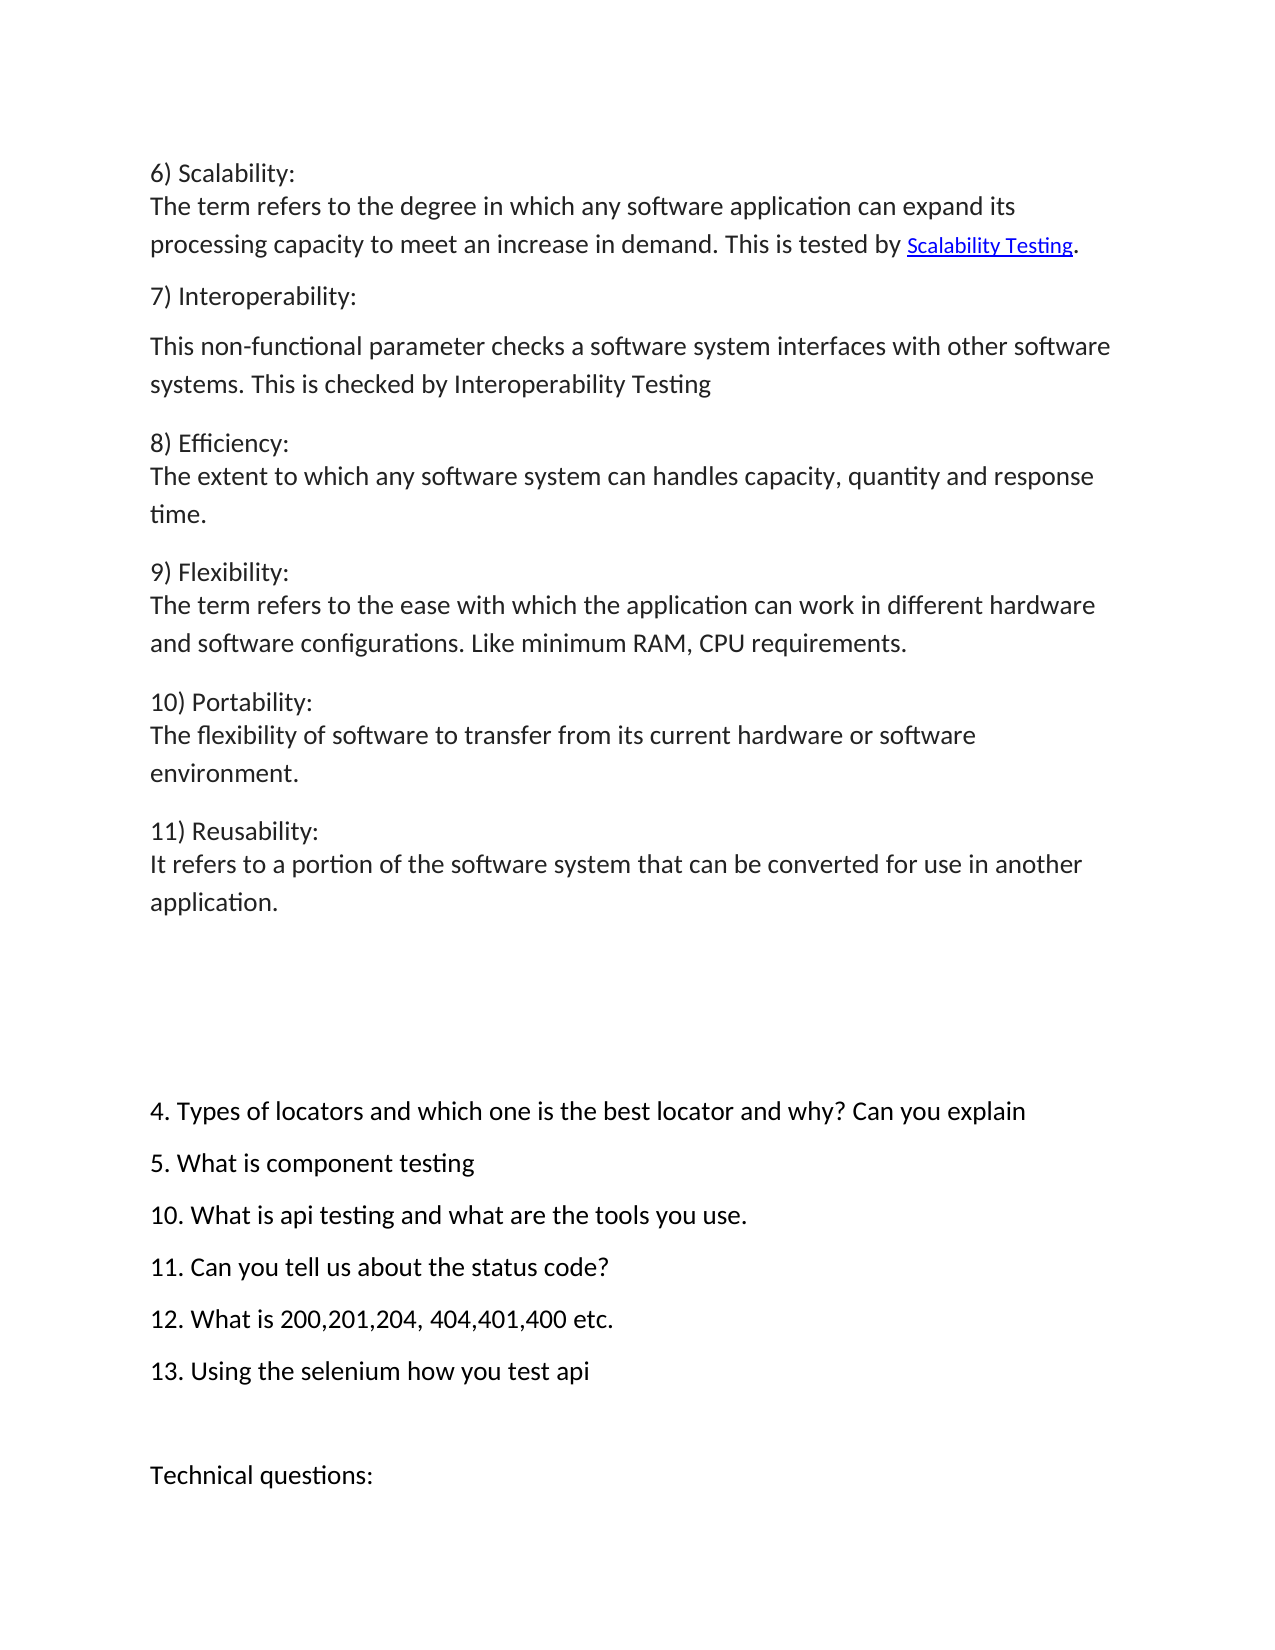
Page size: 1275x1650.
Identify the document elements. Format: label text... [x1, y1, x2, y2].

text 10. What is api testing and what are the tools you use. [150, 1198, 1125, 1231]
text 5. What is component testing [150, 1146, 1125, 1179]
subtitle 6) Scalability: [150, 150, 1125, 189]
subtitle 9) Flexibility: [150, 549, 1125, 588]
text 11. Can you tell us about the status code? [150, 1250, 1125, 1283]
text This non-functional parameter checks a software system interfaces with other software systems. This is checked by Interoperability Testing [150, 329, 1125, 400]
text The flexibility of software to transfer from its current hardware or software environment. [150, 718, 1125, 789]
text Technical questions: [150, 1458, 1125, 1491]
text The term refers to the degree in which any software application can expand its processing capacity to meet an increase in demand. This is tested by Scalability Testing. [150, 189, 1125, 260]
subtitle 10) Portability: [150, 679, 1125, 718]
text 4. Types of locators and which one is the best locator and why? Can you explain [150, 1094, 1125, 1127]
subtitle 8) Efficiency: [150, 420, 1125, 459]
text It refers to a portion of the software system that can be converted for use in another application. [150, 847, 1125, 918]
text 13. Using the selenium how you test api [150, 1354, 1125, 1387]
text The extent to which any software system can handles capacity, quantity and response time. [150, 459, 1125, 530]
subtitle 11) Reusability: [150, 808, 1125, 847]
text The term refers to the ease with which the application can work in different hardware and software configurations. Like minimum RAM, CPU requirements. [150, 588, 1125, 659]
subtitle 7) Interoperability: [150, 279, 1125, 312]
text 12. What is 200,201,204, 404,401,400 etc. [150, 1302, 1125, 1335]
